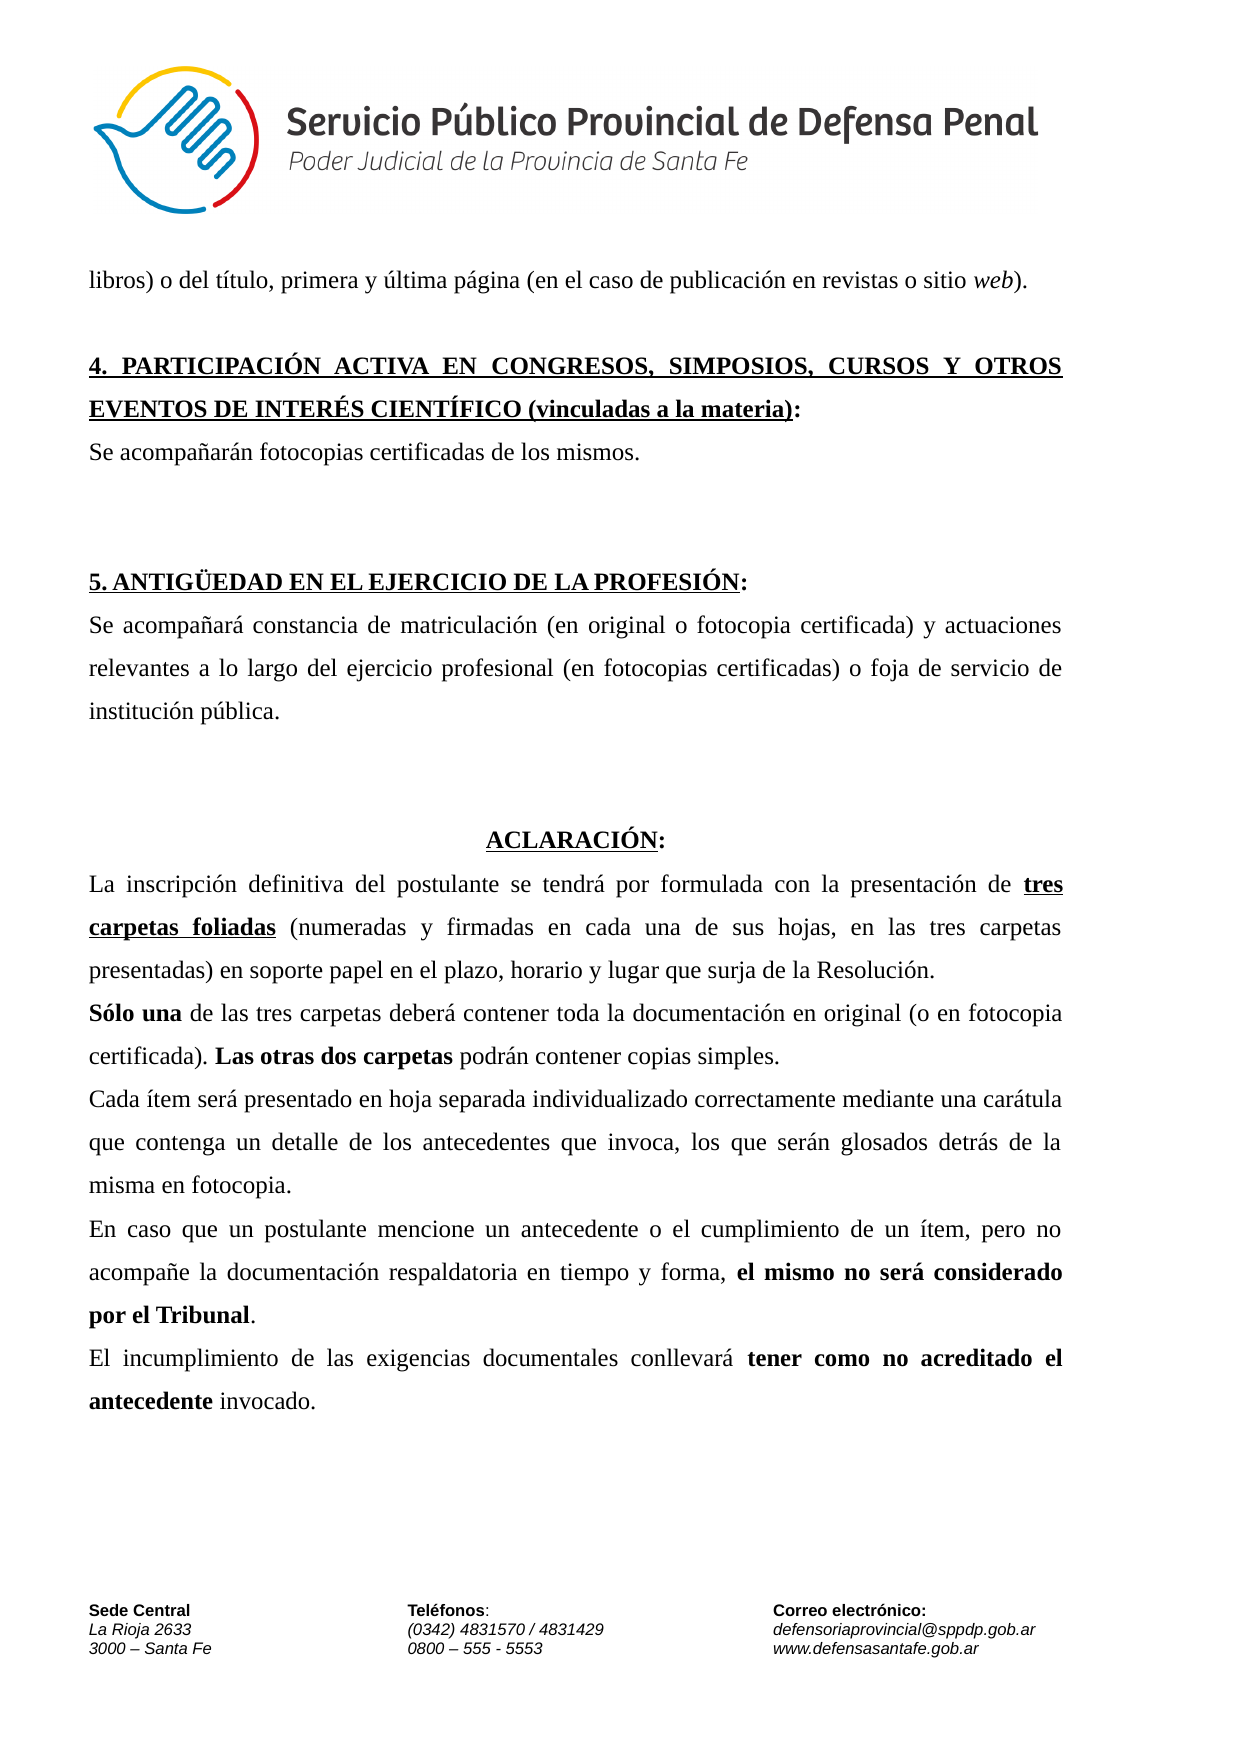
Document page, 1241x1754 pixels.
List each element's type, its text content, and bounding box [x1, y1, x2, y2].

picture [93, 66, 1039, 214]
picture [93, 131, 171, 214]
text Se acompañará constancia de matriculación (en original o fotocopia certificada) y actuaciones relevantes a lo largo del ejercicio profesional (en fotocopias certificadas) o foja de servicio de institución pública. [88, 610, 1063, 725]
text En caso que un postulante mencione un antecedente o el cumplimiento de un ítem, pero no acompañe la documentación respaldatoria en tiempo y forma, el mismo no será considerado por el Tribunal. [88, 1214, 1063, 1329]
text La inscripción definitiva del postulante se tendrá por formulada con la presentación de tres carpetas foliadas (numeradas y firmadas en cada una de sus hojas, en las tres carpetas presentadas) en soporte papel en el plazo, horario y lugar que surja de la Resolución. [88, 869, 1063, 984]
text Se acompañarán fotocopias certificadas de los mismos. [88, 437, 1063, 466]
text EVENTOS DE INTERÉS CIENTÍFICO (vinculadas a la materia): [88, 377, 1063, 423]
text libros) o del título, primera y última página (en el caso de publicación en revistas o sitio web). [88, 265, 1063, 294]
text Sólo una de las tres carpetas deberá contener toda la documentación en original (o en fotocopia certificada). Las otras dos carpetas podrán contener copias simples. [88, 998, 1063, 1070]
text Cada ítem será presentado en hoja separada individualizado correctamente mediante una carátula que contenga un detalle de los antecedentes que invoca, los que serán glosados detrás de la misma en fotocopia. [88, 1084, 1063, 1199]
text El incumplimiento de las exigencias documentales conllevará tener como no acreditado el antecedente invocado. [88, 1343, 1063, 1415]
text 4. PARTICIPACIÓN ACTIVA EN CONGRESOS, SIMPOSIOS, CURSOS Y OTROS [88, 351, 1063, 376]
text 5. ANTIGÜEDAD EN EL EJERCICIO DE LA PROFESIÓN: [88, 567, 1063, 596]
text ACLARACIÓN: [88, 826, 1063, 854]
